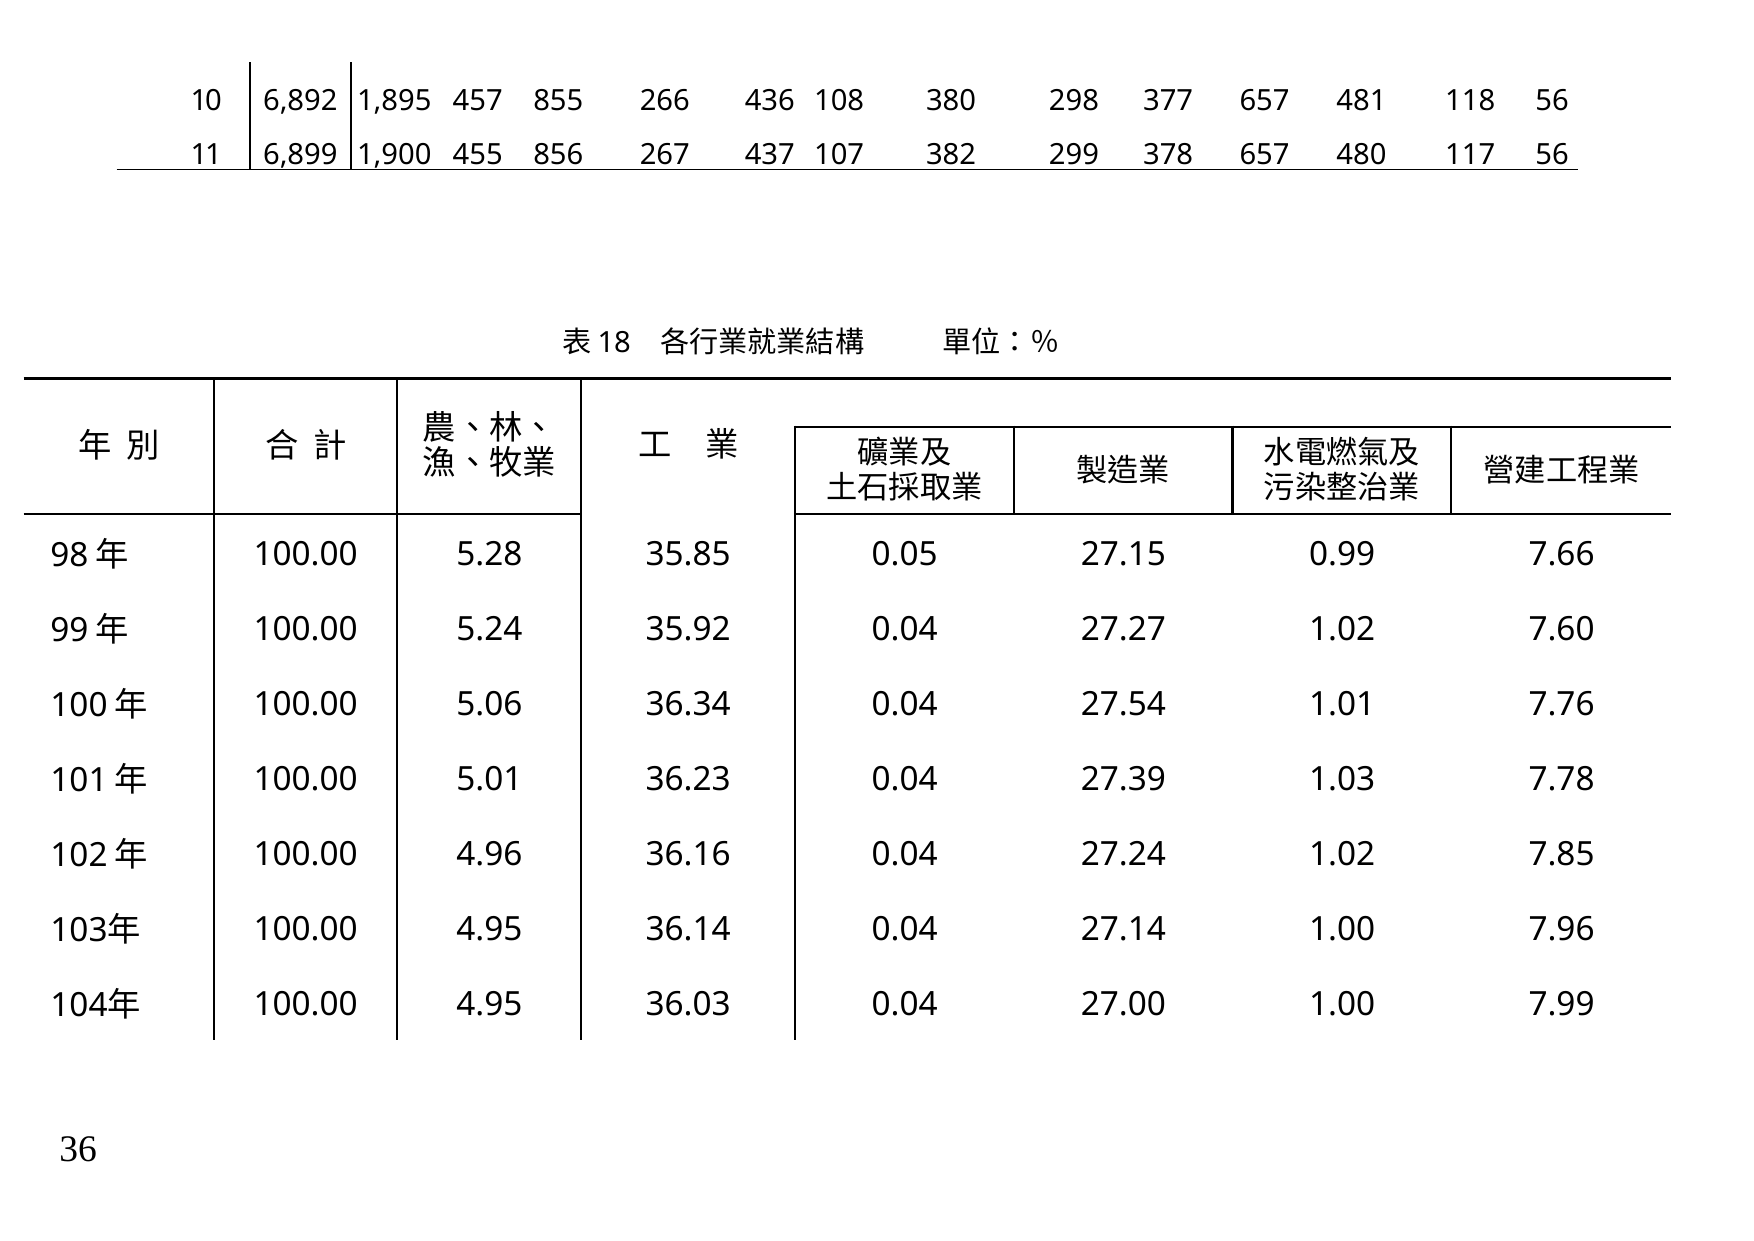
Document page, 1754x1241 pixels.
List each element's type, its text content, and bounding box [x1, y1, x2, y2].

table_cell [1415, 170, 1525, 227]
table_cell [117, 170, 249, 227]
table_cell 27.24 [1014, 815, 1232, 889]
table_header 農、林、 漁、牧業 [398, 380, 580, 512]
table_cell 7.85 [1451, 815, 1671, 889]
table_cell [730, 170, 809, 227]
table_cell 855 [517, 62, 599, 116]
table_cell 0.99 [1233, 515, 1451, 589]
table_cell 657 [1221, 62, 1308, 116]
table_cell 0.04 [796, 965, 1014, 1039]
table_cell 657 [1221, 116, 1308, 169]
table_cell 7.78 [1451, 740, 1671, 814]
table_cell 481 [1308, 62, 1414, 116]
table_header 合 計 [215, 380, 396, 512]
table_cell 27.15 [1014, 515, 1232, 589]
table_cell 水電燃氣及 污染整治業 [1234, 428, 1450, 512]
table_cell 100.00 [215, 515, 396, 589]
table_header 年 別 [24, 380, 213, 512]
table_cell 7.96 [1451, 890, 1671, 964]
table_cell [1308, 170, 1414, 227]
table_cell [1115, 170, 1221, 227]
table_cell [438, 170, 517, 227]
table_cell [1033, 170, 1115, 227]
table_cell 35.85 [582, 513, 794, 589]
table_cell 103年 [24, 890, 213, 964]
table_cell 117 [1415, 116, 1525, 169]
table_cell 27.54 [1014, 665, 1232, 739]
table_cell [1221, 170, 1308, 227]
table_cell 27.00 [1014, 965, 1232, 1039]
table_cell 36.03 [582, 965, 794, 1039]
table_cell 0.05 [796, 515, 1014, 589]
table_cell 4.96 [398, 815, 580, 889]
table_cell 5.28 [398, 515, 580, 589]
table_cell 457 [438, 62, 517, 116]
table_cell 100年 [24, 665, 213, 739]
table_cell 1.03 [1233, 740, 1451, 814]
table_cell 27.27 [1014, 590, 1232, 664]
table_cell 99年 [24, 590, 213, 664]
table_cell 100.00 [215, 665, 396, 739]
table_header [795, 380, 1671, 426]
table_cell 36.16 [582, 815, 794, 889]
table_cell 100.00 [215, 965, 396, 1039]
table_cell 380 [869, 62, 1033, 116]
table_cell 104年 [24, 965, 213, 1039]
table_cell 378 [1115, 116, 1221, 169]
table_cell 455 [438, 116, 517, 169]
table_cell 5.06 [398, 665, 580, 739]
table_cell 298 [1033, 62, 1115, 116]
table_cell 1,900 [352, 116, 438, 169]
table_cell 267 [599, 116, 730, 169]
table_cell 製造業 [1015, 428, 1231, 512]
table_cell [809, 170, 869, 227]
table_cell 36.23 [582, 740, 794, 814]
table_cell 101年 [24, 740, 213, 814]
table_cell 7.76 [1451, 665, 1671, 739]
table_cell 100.00 [215, 740, 396, 814]
table_cell 0.04 [796, 740, 1014, 814]
table_cell 100.00 [215, 590, 396, 664]
table_cell 0.04 [796, 815, 1014, 889]
table_cell [351, 170, 438, 227]
table_cell 100.00 [215, 890, 396, 964]
table_cell 36.14 [582, 890, 794, 964]
table_cell 6,892 [251, 62, 350, 116]
table_cell 0.04 [796, 665, 1014, 739]
table_cell 118 [1415, 62, 1525, 116]
table_cell 480 [1308, 116, 1414, 169]
table_cell 1.01 [1233, 665, 1451, 739]
table_cell 100.00 [215, 815, 396, 889]
table_cell [250, 170, 351, 227]
table_cell 7.60 [1451, 590, 1671, 664]
table_cell 0.04 [796, 590, 1014, 664]
table_cell 4.95 [398, 965, 580, 1039]
table_cell [599, 170, 730, 227]
table_cell 11月 [117, 116, 249, 169]
table_cell 1.02 [1233, 590, 1451, 664]
table_cell 0.04 [796, 890, 1014, 964]
table_cell 5.24 [398, 590, 580, 664]
table_cell 107 [809, 116, 869, 169]
table_cell 377 [1115, 62, 1221, 116]
table_cell [517, 170, 599, 227]
table_cell 4.95 [398, 890, 580, 964]
table_cell 礦業及 土石採取業 [796, 428, 1013, 512]
table_header 工 業 [582, 380, 795, 512]
table_cell 856 [517, 116, 599, 169]
table_cell 1,895 [352, 62, 438, 116]
table_cell 98年 [24, 515, 213, 589]
table_cell 299 [1033, 116, 1115, 169]
table_cell 7.99 [1451, 965, 1671, 1039]
table_cell 102年 [24, 815, 213, 889]
table_cell 437 [730, 116, 809, 169]
table_cell 1.00 [1233, 965, 1451, 1039]
table_cell 36.34 [582, 665, 794, 739]
table_cell 565 [1525, 116, 1578, 169]
subtitle 表18 各行業就業結構 單位：％ [59, 302, 1636, 377]
table_cell 564 [1525, 62, 1578, 116]
table_cell 382 [869, 116, 1033, 169]
table_cell 1.02 [1233, 815, 1451, 889]
table_cell 5.01 [398, 740, 580, 814]
table_cell 108 [809, 62, 869, 116]
table_cell 1.00 [1233, 890, 1451, 964]
table_cell 6,899 [251, 116, 350, 169]
table_cell [869, 170, 1033, 227]
table_cell 27.14 [1014, 890, 1232, 964]
table_cell 7.66 [1451, 515, 1671, 589]
table_cell 27.39 [1014, 740, 1232, 814]
table_cell 營建工程業 [1452, 428, 1671, 512]
table_cell 436 [730, 62, 809, 116]
table_cell 35.92 [582, 590, 794, 664]
table_cell 266 [599, 62, 730, 116]
table_cell [1525, 170, 1578, 227]
table_cell 10月 [117, 62, 249, 116]
